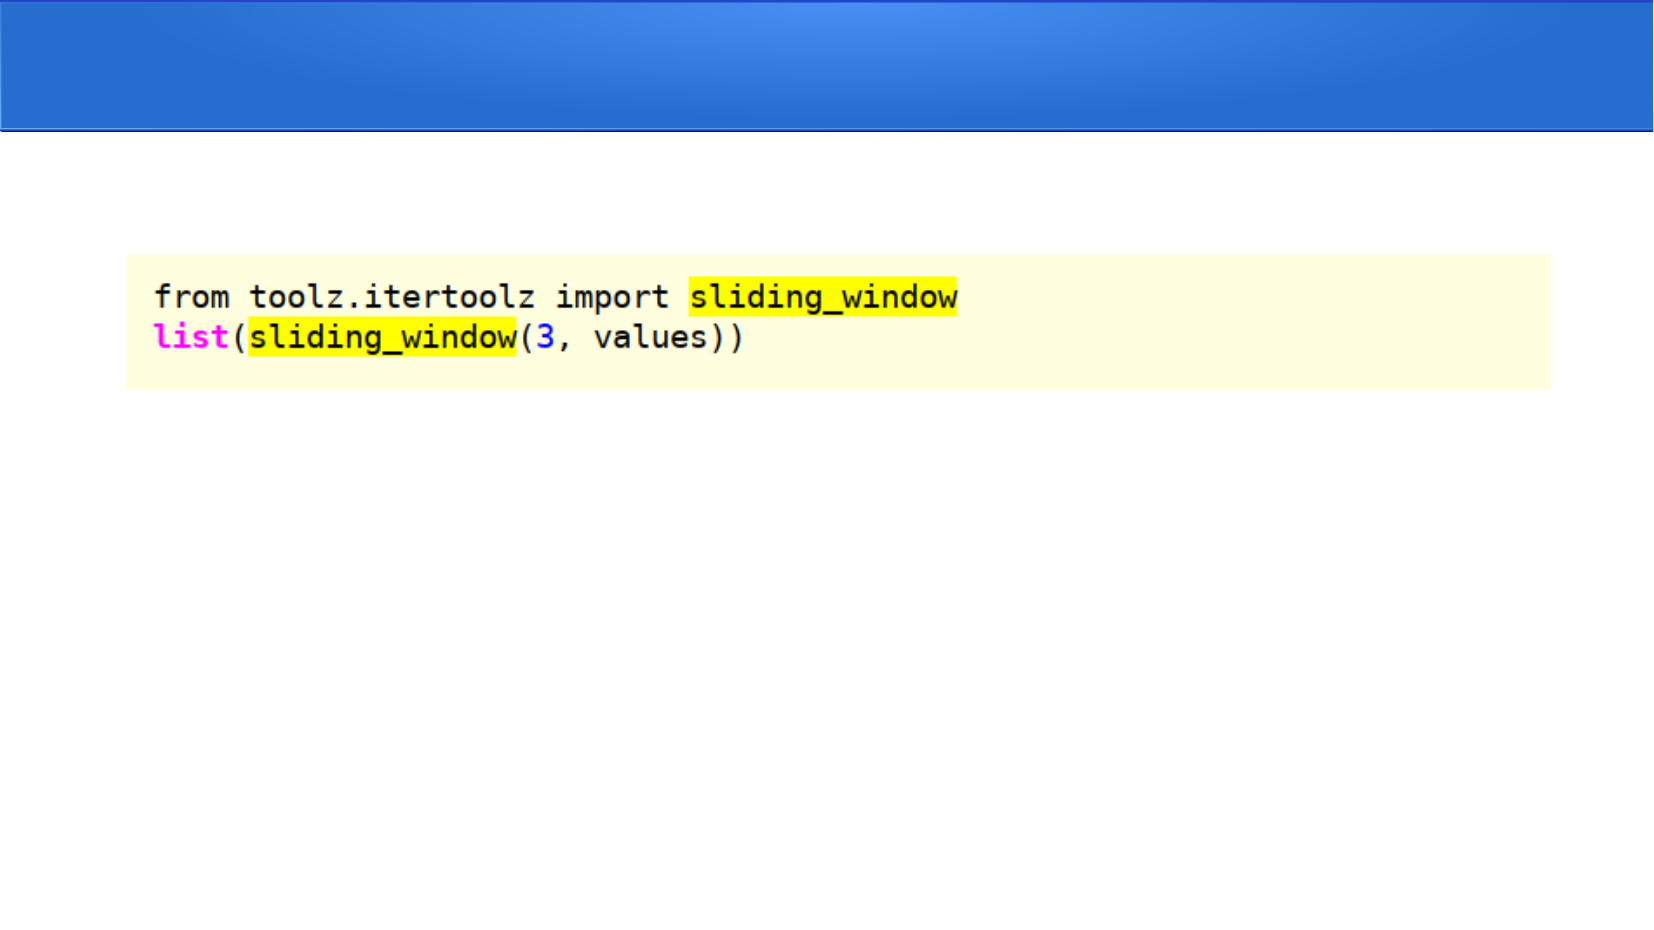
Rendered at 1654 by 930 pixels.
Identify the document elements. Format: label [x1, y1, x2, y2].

picture [125, 255, 1551, 390]
